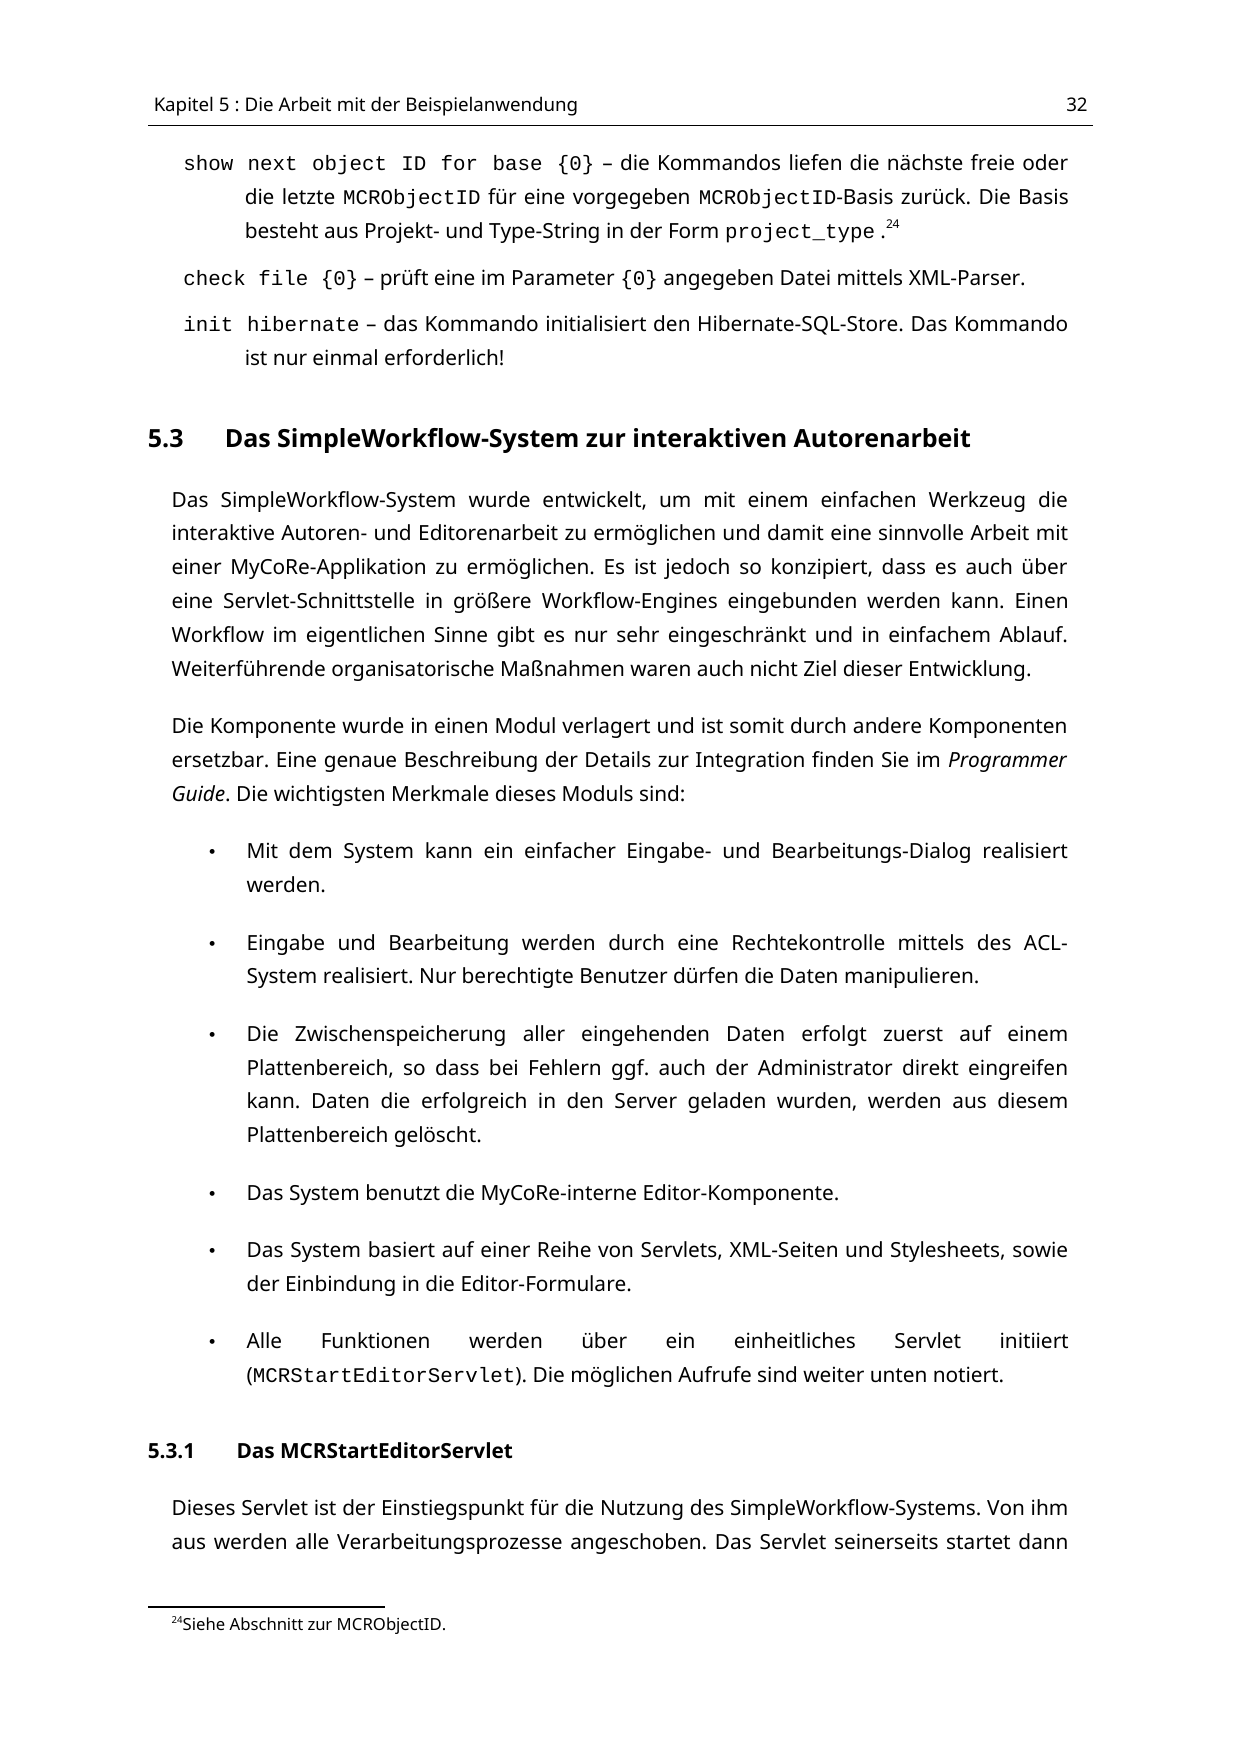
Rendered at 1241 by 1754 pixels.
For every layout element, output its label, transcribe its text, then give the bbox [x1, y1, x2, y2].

subtitle Das MCRStartEditorServlet [148, 1436, 1092, 1464]
text Siehe Abschnitt zur MCRObjectID. [171, 1613, 1069, 1636]
list Die Zwischenspeicherung aller eingehenden Daten erfolgt zuerst auf einem Plattenbereich, so dass bei Fehlern ggf. auch der Administrator direkt eingreifen kann. Daten die erfolgreich in den Server geladen wurden, werden aus diesem Plattenbereich gelöscht. [209, 1019, 1069, 1149]
list check file {0} – prüft eine im Parameter {0} angegeben Datei mittels XML-Parser. [183, 263, 1069, 291]
list Alle Funktionen werden über ein einheitliches Servlet initiiert (MCRStartEditorServlet). Die möglichen Aufrufe sind weiter unten notiert. [209, 1327, 1069, 1389]
subtitle Das SimpleWorkflow-System zur interaktiven Autorenarbeit [148, 420, 1092, 454]
text Die Komponente wurde in einen Modul verlagert und ist somit durch andere Komponenten ersetzbar. Eine genaue Beschreibung der Details zur Integration finden Sie im Programmer Guide. Die wichtigsten Merkmale dieses Moduls sind: [171, 711, 1069, 807]
list init hibernate – das Kommando initialisiert den Hibernate-SQL-Store. Das Kommando ist nur einmal erforderlich! [183, 309, 1069, 372]
list Mit dem System kann ein einfacher Eingabe- und Bearbeitungs-Dialog realisiert werden. [209, 836, 1069, 898]
list Das System benutzt die MyCoRe-interne Editor-Komponente. [209, 1178, 1069, 1206]
list Das System basiert auf einer Reihe von Servlets, XML-Seiten und Stylesheets, sowie der Einbindung in die Editor-Formulare. [209, 1235, 1069, 1297]
text Dieses Servlet ist der Einstiegspunkt für die Nutzung des SimpleWorkflow-Systems. Von ihm aus werden alle Verarbeitungsprozesse angeschoben. Das Servlet seinerseits startet dann [171, 1493, 1069, 1555]
list show next object ID for base {0} – die Kommandos liefen die nächste freie oder die letzte MCRObjectID für eine vorgegeben MCRObjectID-Basis zurück. Die Basis besteht aus Projekt- und Type-String in der Form project_type . [183, 148, 1069, 244]
list Eingabe und Bearbeitung werden durch eine Rechtekontrolle mittels des ACL-System realisiert. Nur berechtigte Benutzer dürfen die Daten manipulieren. [209, 928, 1069, 990]
text Das SimpleWorkflow-System wurde entwickelt, um mit einem einfachen Werkzeug die interaktive Autoren- und Editorenarbeit zu ermöglichen und damit eine sinnvolle Arbeit mit einer MyCoRe-Applikation zu ermöglichen. Es ist jedoch so konzipiert, dass es auch über eine Servlet-Schnittstelle in größere Workflow-Engines eingebunden werden kann. Einen Workflow im eigentlichen Sinne gibt es nur sehr eingeschränkt und in einfachem Ablauf. Weiterführende organisatorische Maßnahmen waren auch nicht Ziel dieser Entwicklung. [171, 485, 1069, 682]
